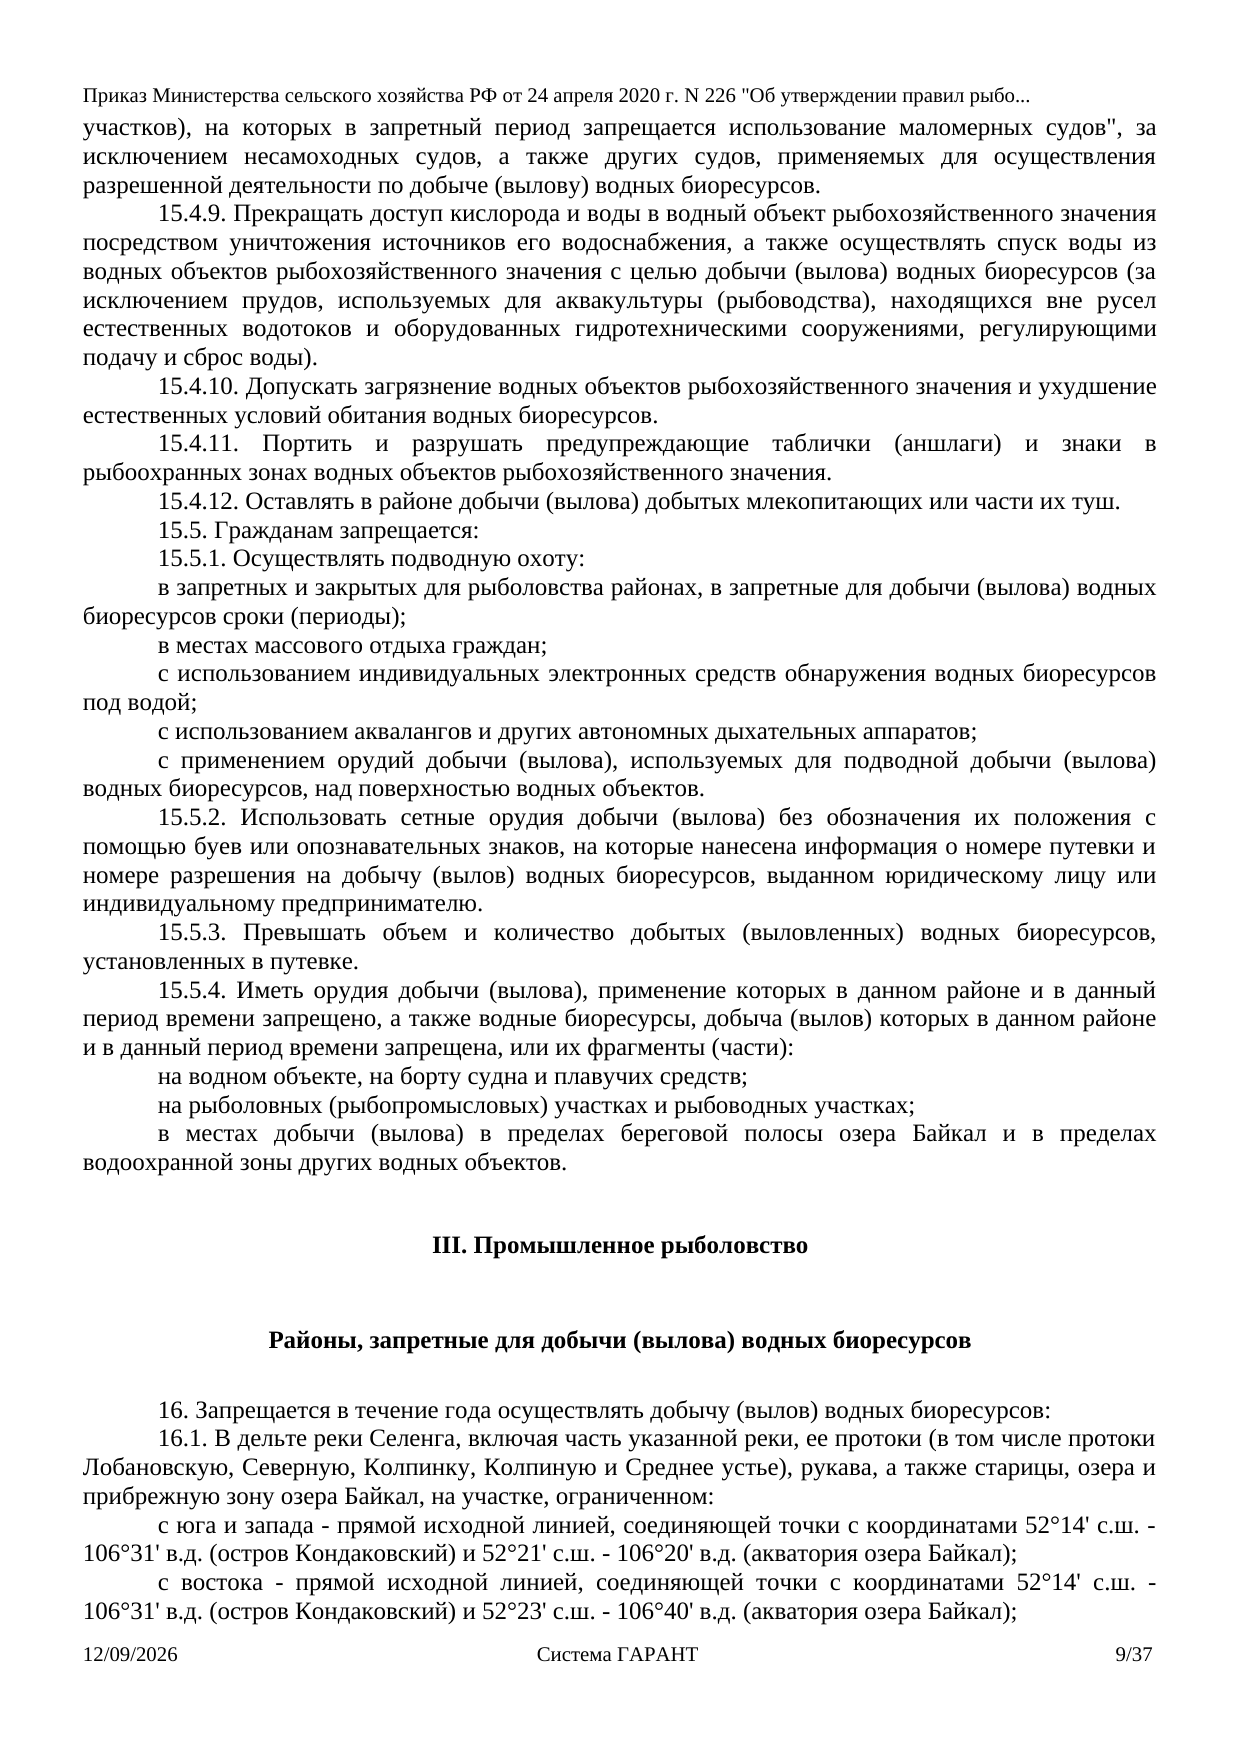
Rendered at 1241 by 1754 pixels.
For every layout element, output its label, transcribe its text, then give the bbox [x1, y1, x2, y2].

subtitle Районы, запретные для добычи (вылова) водных биоресурсов [83, 1325, 1157, 1353]
text на водном объекте, на борту судна и плавучих средств; [83, 1061, 1157, 1090]
text 15.4.9. Прекращать доступ кислорода и воды в водный объект рыбохозяйственного значения посредством уничтожения источников его водоснабжения, а также осуществлять спуск воды из водных объектов рыбохозяйственного значения с целью добычи (вылова) водных биоресурсов (за исключением прудов, используемых для аквакультуры (рыбоводства), находящихся вне русел естественных водотоков и оборудованных гидротехническими сооружениями, регулирующими подачу и сброс воды). [83, 198, 1157, 371]
text с использованием индивидуальных электронных средств обнаружения водных биоресурсов под водой; [83, 658, 1157, 716]
text 16. Запрещается в течение года осуществлять добычу (вылов) водных биоресурсов: [83, 1395, 1157, 1423]
text в запретных и закрытых для рыболовства районах, в запретные для добычи (вылова) водных биоресурсов сроки (периоды); [83, 572, 1157, 630]
text 15.5. Гражданам запрещается: [83, 515, 1157, 543]
text участков), на которых в запретный период запрещается использование маломерных судов", за исключением несамоходных судов, а также других судов, применяемых для осуществления разрешенной деятельности по добыче (вылову) водных биоресурсов. [83, 112, 1157, 198]
text в местах массового отдыха граждан; [83, 630, 1157, 658]
text 15.5.3. Превышать объем и количество добытых (выловленных) водных биоресурсов, установленных в путевке. [83, 917, 1157, 975]
text 15.4.10. Допускать загрязнение водных объектов рыбохозяйственного значения и ухудшение естественных условий обитания водных биоресурсов. [83, 371, 1157, 428]
text на рыболовных (рыбопромысловых) участках и рыбоводных участках; [83, 1090, 1157, 1118]
text с применением орудий добычи (вылова), используемых для подводной добычи (вылова) водных биоресурсов, над поверхностью водных объектов. [83, 745, 1157, 802]
text с использованием аквалангов и других автономных дыхательных аппаратов; [83, 716, 1157, 745]
text 15.5.1. Осуществлять подводную охоту: [83, 543, 1157, 572]
text в местах добычи (вылова) в пределах береговой полосы озера Байкал и в пределах водоохранной зоны других водных объектов. [83, 1118, 1157, 1176]
subtitle III. Промышленное рыболовство [83, 1230, 1157, 1258]
text 15.5.2. Использовать сетные орудия добычи (вылова) без обозначения их положения с помощью буев или опознавательных знаков, на которые нанесена информация о номере путевки и номере разрешения на добычу (вылов) водных биоресурсов, выданном юридическому лицу или индивидуальному предпринимателю. [83, 802, 1157, 917]
text 15.5.4. Иметь орудия добычи (вылова), применение которых в данном районе и в данный период времени запрещено, а также водные биоресурсы, добыча (вылов) которых в данном районе и в данный период времени запрещена, или их фрагменты (части): [83, 975, 1157, 1061]
text с востока - прямой исходной линией, соединяющей точки с координатами 52°14' с.ш. - 106°31' в.д. (остров Кондаковский) и 52°23' с.ш. - 106°40' в.д. (акватория озера Байкал); [83, 1567, 1157, 1625]
text 16.1. В дельте реки Селенга, включая часть указанной реки, ее протоки (в том числе протоки Лобановскую, Северную, Колпинку, Колпиную и Среднее устье), рукава, а также старицы, озера и прибрежную зону озера Байкал, на участке, ограниченном: [83, 1423, 1157, 1510]
text 15.4.12. Оставлять в районе добычи (вылова) добытых млекопитающих или части их туш. [83, 486, 1157, 515]
text с юга и запада - прямой исходной линией, соединяющей точки с координатами 52°14' с.ш. - 106°31' в.д. (остров Кондаковский) и 52°21' с.ш. - 106°20' в.д. (акватория озера Байкал); [83, 1510, 1157, 1567]
text 15.4.11. Портить и разрушать предупреждающие таблички (аншлаги) и знаки в рыбоохранных зонах водных объектов рыбохозяйственного значения. [83, 428, 1157, 486]
